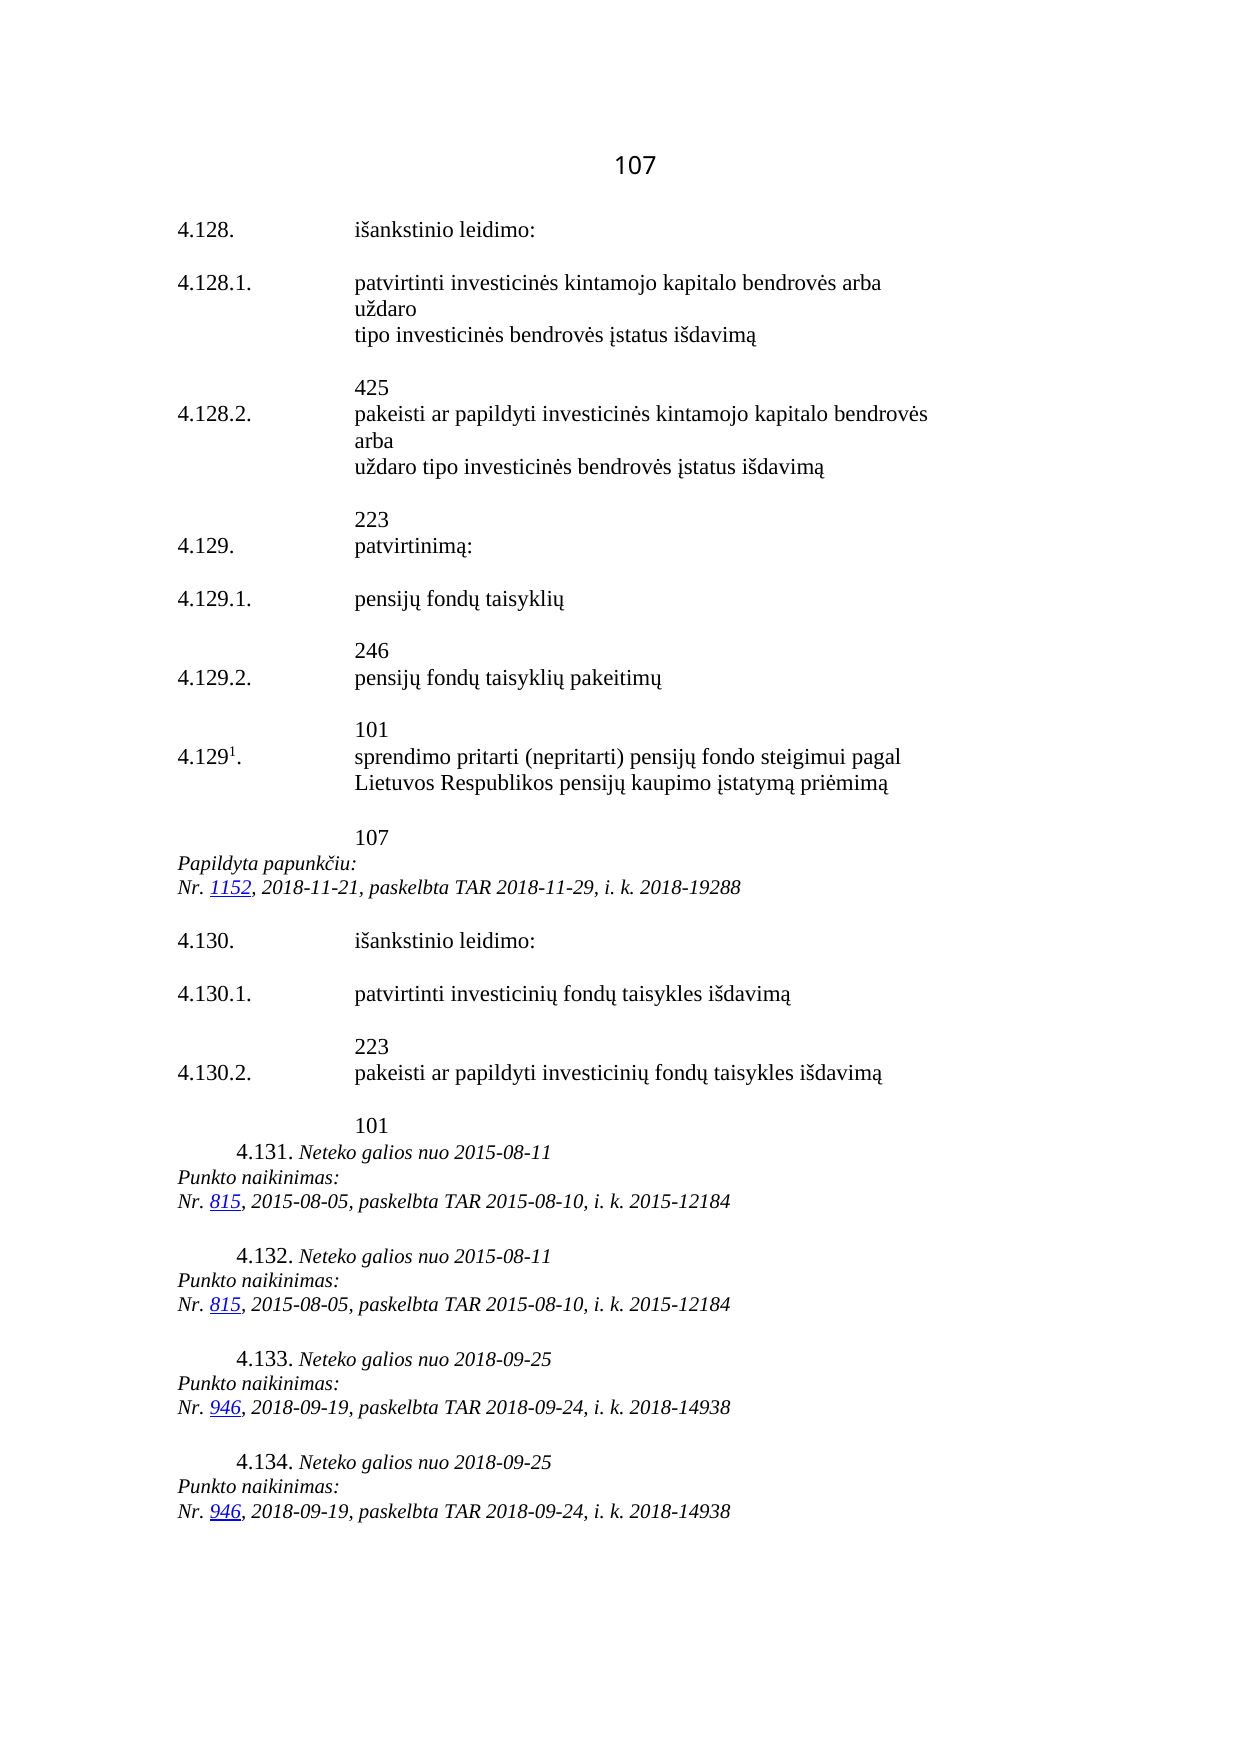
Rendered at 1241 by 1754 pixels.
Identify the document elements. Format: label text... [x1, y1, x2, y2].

text 4.133. Neteko galios nuo 2018-09-25 [177, 1345, 1093, 1371]
text 4.129.1. pensijų fondų taisyklių 246 [177, 585, 945, 664]
text 4.128.2. pakeisti ar papildyti investicinės kintamojo kapitalo bendrovės arba [177, 400, 945, 453]
text 4.129.2. pensijų fondų taisyklių pakeitimų 101 [177, 664, 945, 743]
text Papildyta papunkčiu: [177, 851, 1093, 875]
text 4.132. Neteko galios nuo 2015-08-11 [177, 1242, 1093, 1268]
text Nr. 815, 2015-08-05, paskelbta TAR 2015-08-10, i. k. 2015-12184 [177, 1292, 1093, 1316]
text Nr. 1152, 2018-11-21, paskelbta TAR 2018-11-29, i. k. 2018-19288 [177, 875, 1093, 899]
text 4.128.1. patvirtinti investicinės kintamojo kapitalo bendrovės arba uždaro [177, 268, 945, 321]
text 4.131. Neteko galios nuo 2015-08-11 [177, 1138, 1093, 1165]
text 4.130.2. pakeisti ar papildyti investicinių fondų taisykles išdavimą 101 [177, 1059, 945, 1138]
text 4.128. išankstinio leidimo: [177, 216, 945, 268]
text Punkto naikinimas: [177, 1165, 1093, 1189]
text 4.130.1. patvirtinti investicinių fondų taisykles išdavimą 223 [177, 980, 945, 1059]
text uždaro tipo investicinės bendrovės įstatus išdavimą 223 [354, 453, 945, 532]
text Punkto naikinimas: [177, 1371, 1093, 1395]
text tipo investicinės bendrovės įstatus išdavimą 425 [354, 321, 945, 400]
text 4.134. Neteko galios nuo 2018-09-25 [177, 1448, 1093, 1474]
text Punkto naikinimas: [177, 1474, 1093, 1498]
text Nr. 815, 2015-08-05, paskelbta TAR 2015-08-10, i. k. 2015-12184 [177, 1189, 1093, 1213]
text Punkto naikinimas: [177, 1268, 1093, 1292]
text 4.1291. sprendimo pritarti (nepritarti) pensijų fondo steigimui pagal Lietuvos Respublikos pensijų kaupimo įstatymą priėmimą 107 [177, 743, 916, 851]
text Nr. 946, 2018-09-19, paskelbta TAR 2018-09-24, i. k. 2018-14938 [177, 1498, 1093, 1523]
text Nr. 946, 2018-09-19, paskelbta TAR 2018-09-24, i. k. 2018-14938 [177, 1395, 1093, 1419]
text 4.130. išankstinio leidimo: [177, 928, 945, 980]
text 4.129. patvirtinimą: [177, 532, 945, 585]
